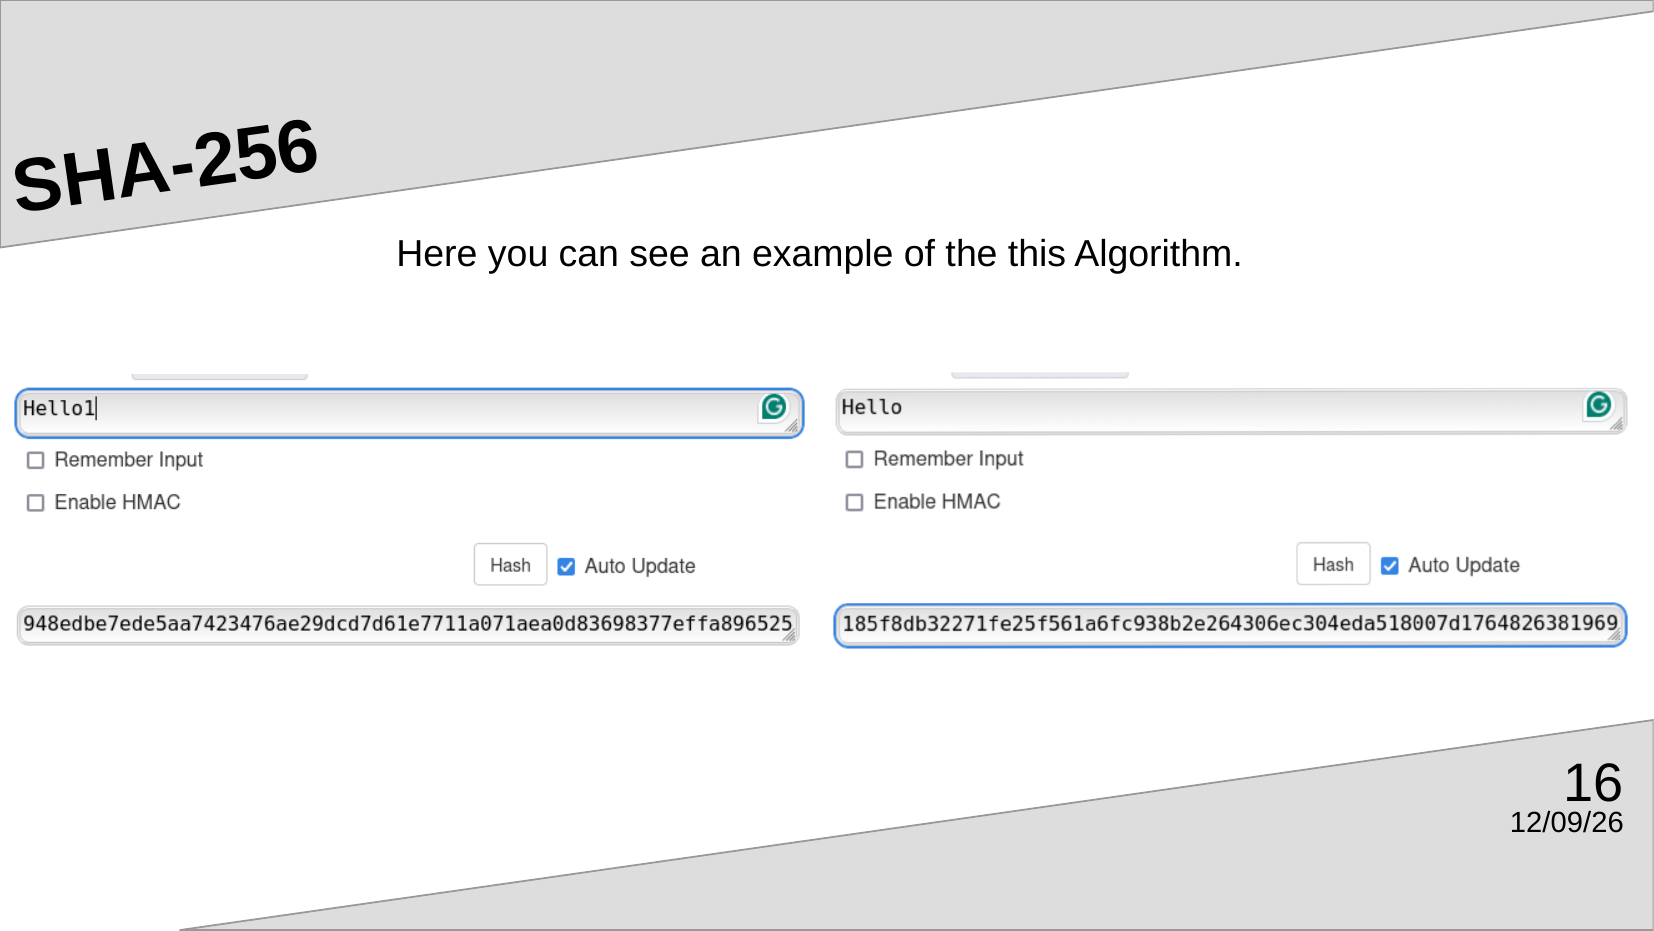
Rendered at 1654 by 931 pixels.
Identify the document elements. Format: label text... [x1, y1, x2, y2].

picture [7, 371, 1651, 657]
title SHA-256 [3, 0, 1406, 252]
text_box Here you can see an example of the this Algorithm. [375, 225, 1276, 282]
